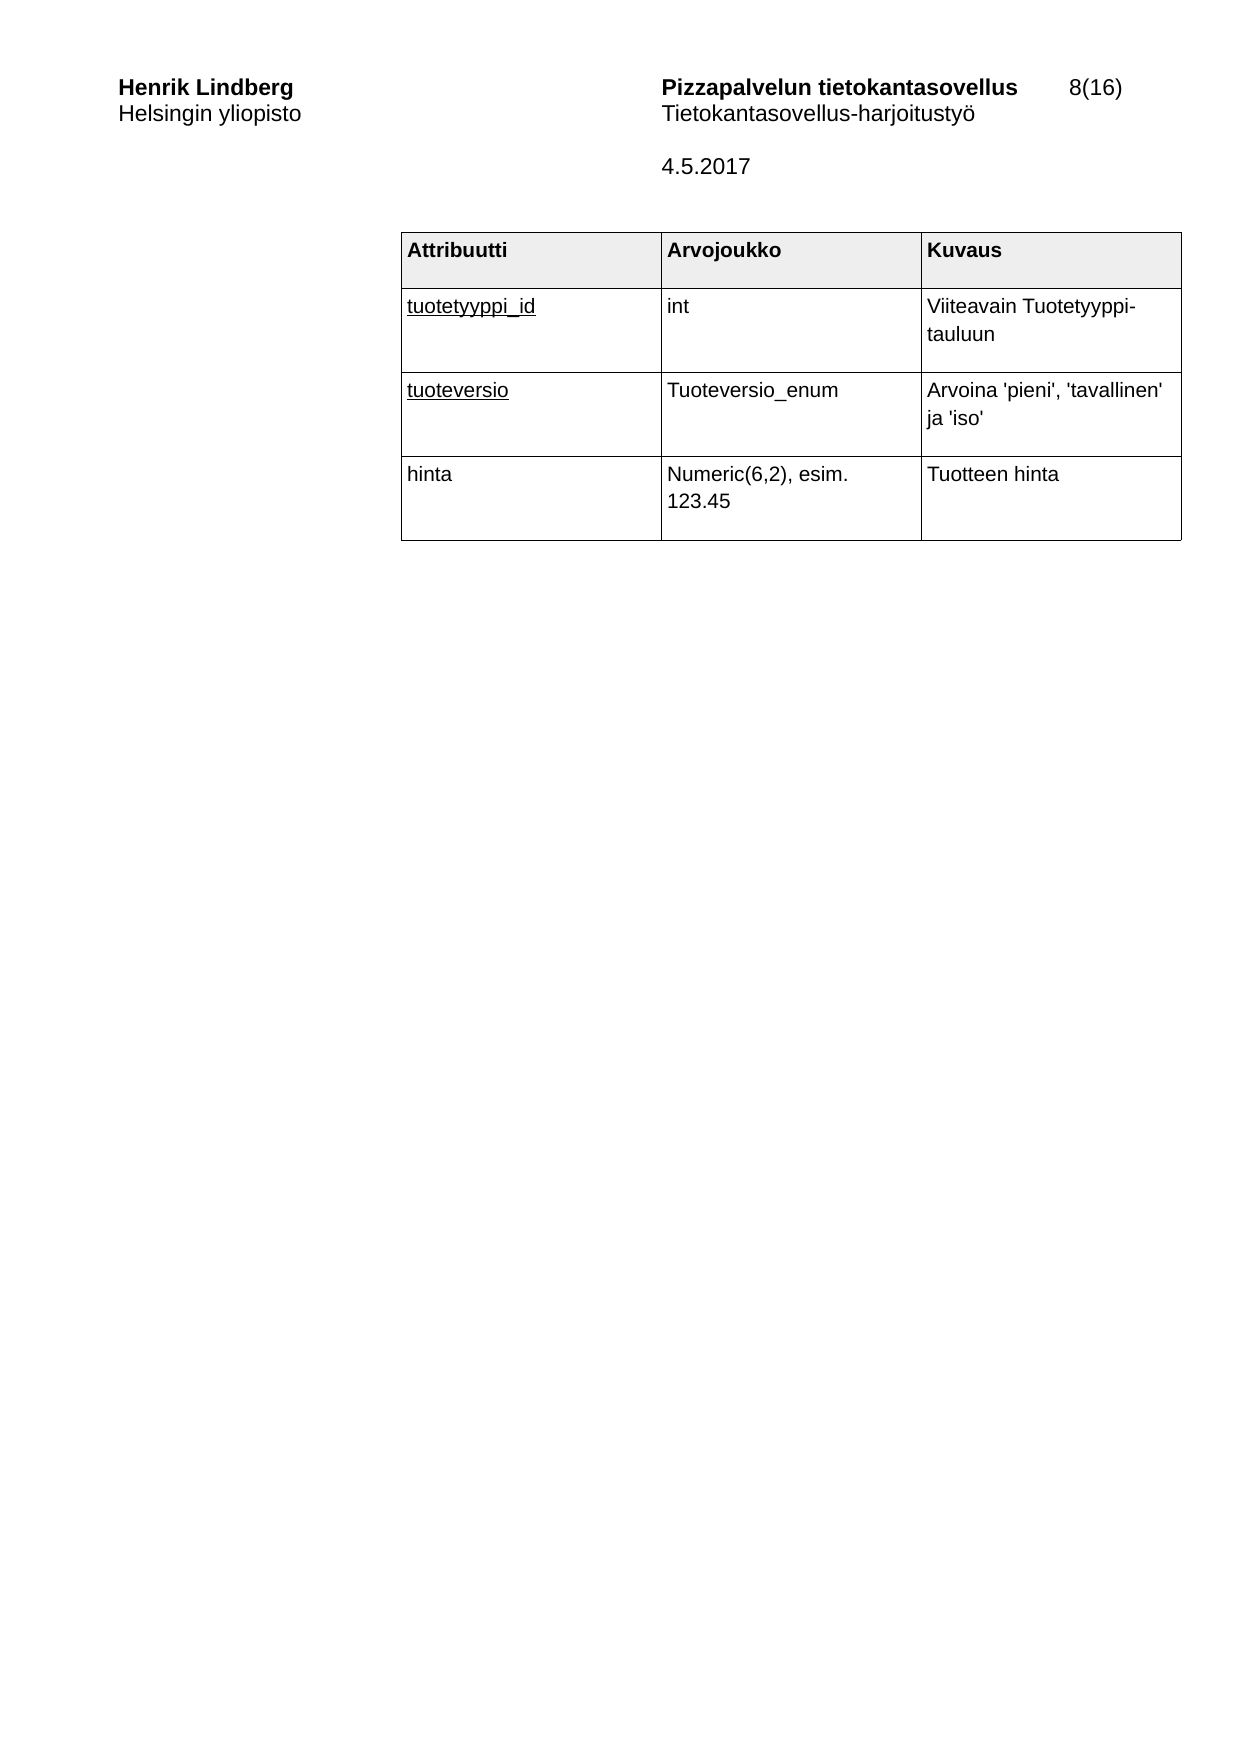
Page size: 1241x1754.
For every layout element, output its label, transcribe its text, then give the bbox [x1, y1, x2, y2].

table_cell tuotetyyppi_id [402, 289, 661, 372]
table_cell tuoteversio [402, 373, 661, 456]
table_cell Viiteavain Tuotetyyppi-tauluun [922, 289, 1181, 372]
table_cell Numeric(6,2), esim. 123.45 [662, 457, 921, 540]
table_cell Tuoteversio_enum [662, 373, 921, 456]
table_cell int [662, 289, 921, 372]
table_header Arvojoukko [662, 233, 921, 288]
table_header Attribuutti [402, 233, 661, 288]
table_header Kuvaus [922, 233, 1181, 288]
table_cell hinta [402, 457, 661, 540]
table_cell Arvoina 'pieni', 'tavallinen' ja 'iso' [922, 373, 1181, 456]
table_cell Tuotteen hinta [922, 457, 1181, 540]
